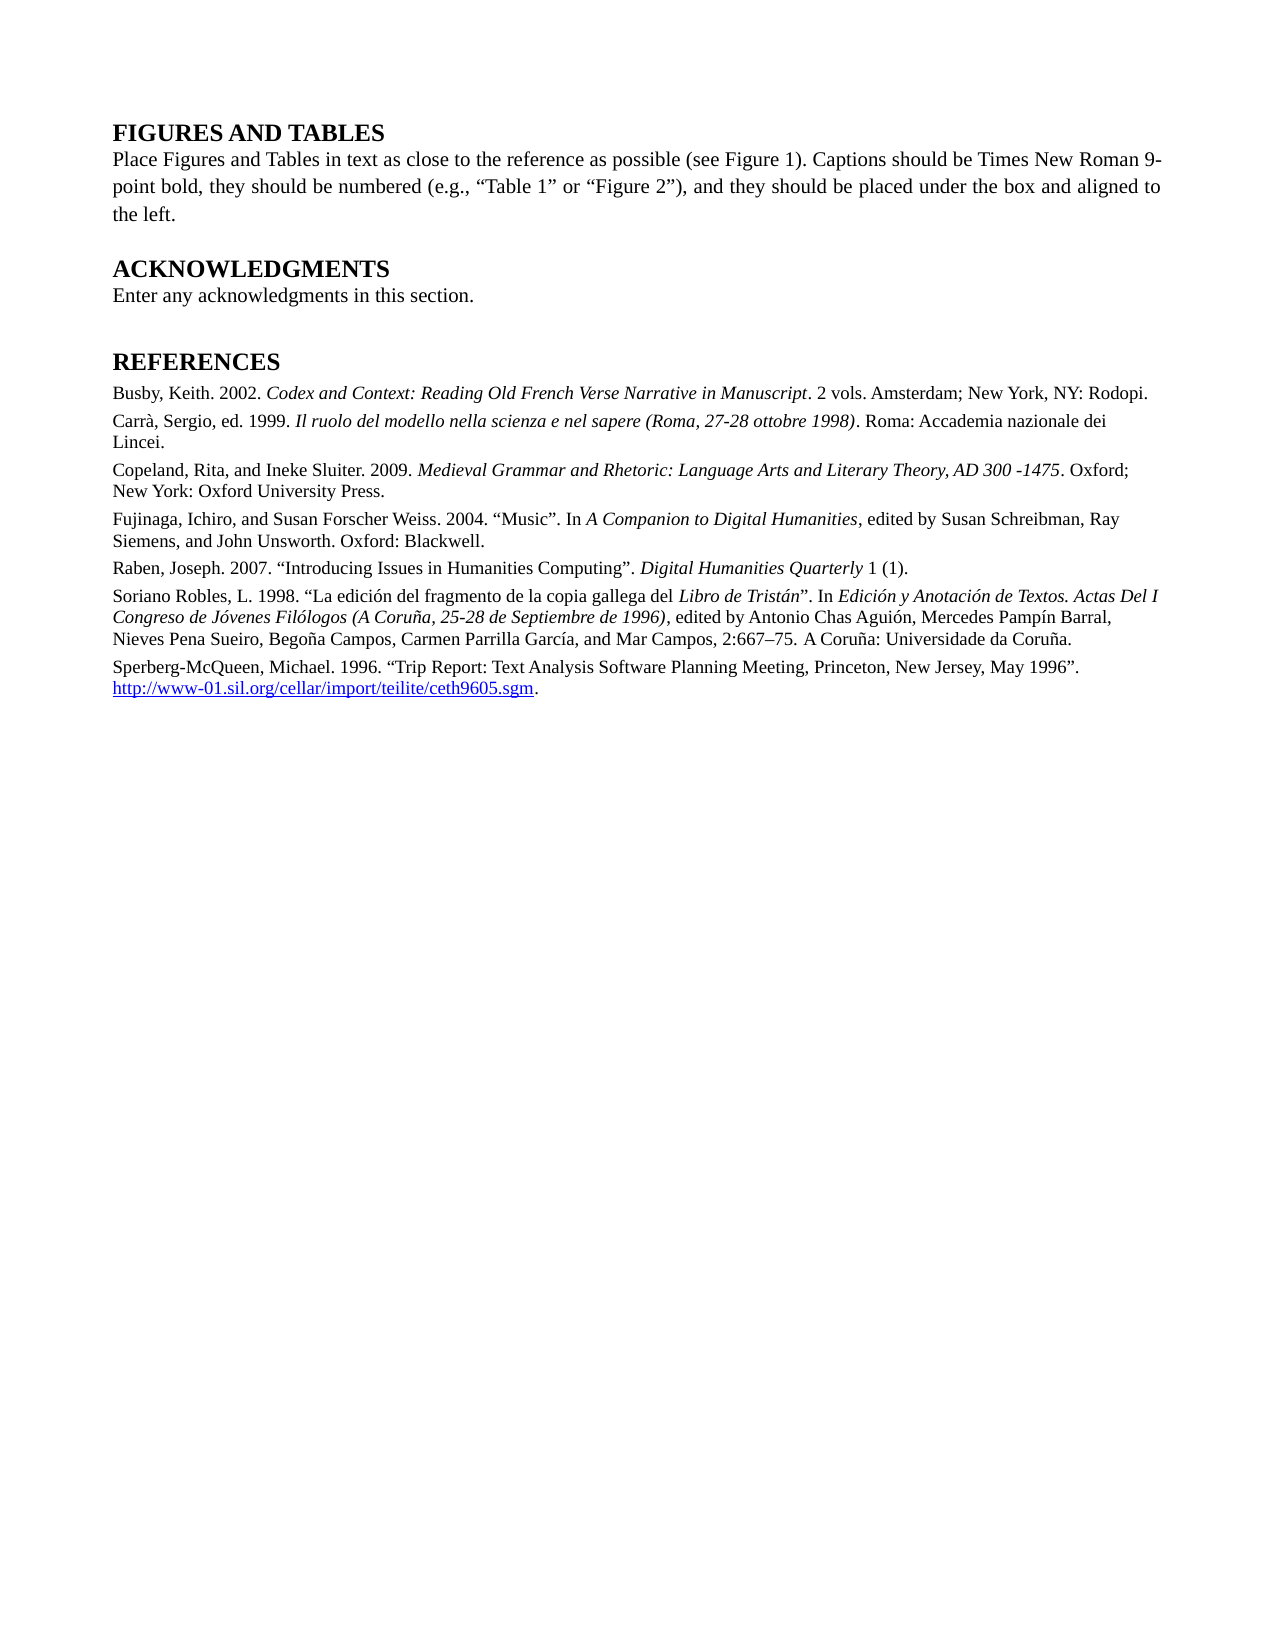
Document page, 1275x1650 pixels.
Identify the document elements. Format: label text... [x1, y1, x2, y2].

subtitle REFERENCES [112, 347, 1163, 376]
text Soriano Robles, L. 1998. “La edición del fragmento de la copia gallega del Libro de Tristán”. In Edición y Anotación de Textos. Actas Del I Congreso de Jóvenes Filólogos (A Coruña, 25-28 de Septiembre de 1996), edited by Antonio Chas Aguión, Mercedes Pampín Barral, Nieves Pena Sueiro, Begoña Campos, Carmen Parrilla García, and Mar Campos, 2:667–75. A Coruña: Universidade da Coruña. [112, 585, 1163, 649]
text Copeland, Rita, and Ineke Sluiter. 2009. Medieval Grammar and Rhetoric: Language Arts and Literary Theory, AD 300 -1475. Oxford; New York: Oxford University Press. [112, 459, 1163, 502]
subtitle ACKNOWLEDGMENTS [112, 254, 1163, 282]
text Carrà, Sergio, ed. 1999. Il ruolo del modello nella scienza e nel sapere (Roma, 27-28 ottobre 1998). Roma: Accademia nazionale dei Lincei. [112, 410, 1163, 453]
text Busby, Keith. 2002. Codex and Context: Reading Old French Verse Narrative in Manuscript. 2 vols. Amsterdam; New York, NY: Rodopi. [112, 382, 1163, 404]
subtitle FIGURES AND TABLES [112, 118, 1163, 147]
text Raben, Joseph. 2007. “Introducing Issues in Humanities Computing”. Digital Humanities Quarterly 1 (1). [112, 557, 1163, 579]
text Fujinaga, Ichiro, and Susan Forscher Weiss. 2004. “Music”. In A Companion to Digital Humanities, edited by Susan Schreibman, Ray Siemens, and John Unsworth. Oxford: Blackwell. [112, 508, 1163, 551]
text Enter any acknowledgments in this section. [112, 282, 1163, 307]
text Place Figures and Tables in text as close to the reference as possible (see Figure 1). Captions should be Times New Roman 9-point bold, they should be numbered (e.g., “Table 1” or “Figure 2”), and they should be placed under the box and aligned to the left. [112, 147, 1163, 226]
text Sperberg-McQueen, Michael. 1996. “Trip Report: Text Analysis Software Planning Meeting, Princeton, New Jersey, May 1996”. http://www-01.sil.org/cellar/import/teilite/ceth9605.sgm. [112, 656, 1163, 699]
